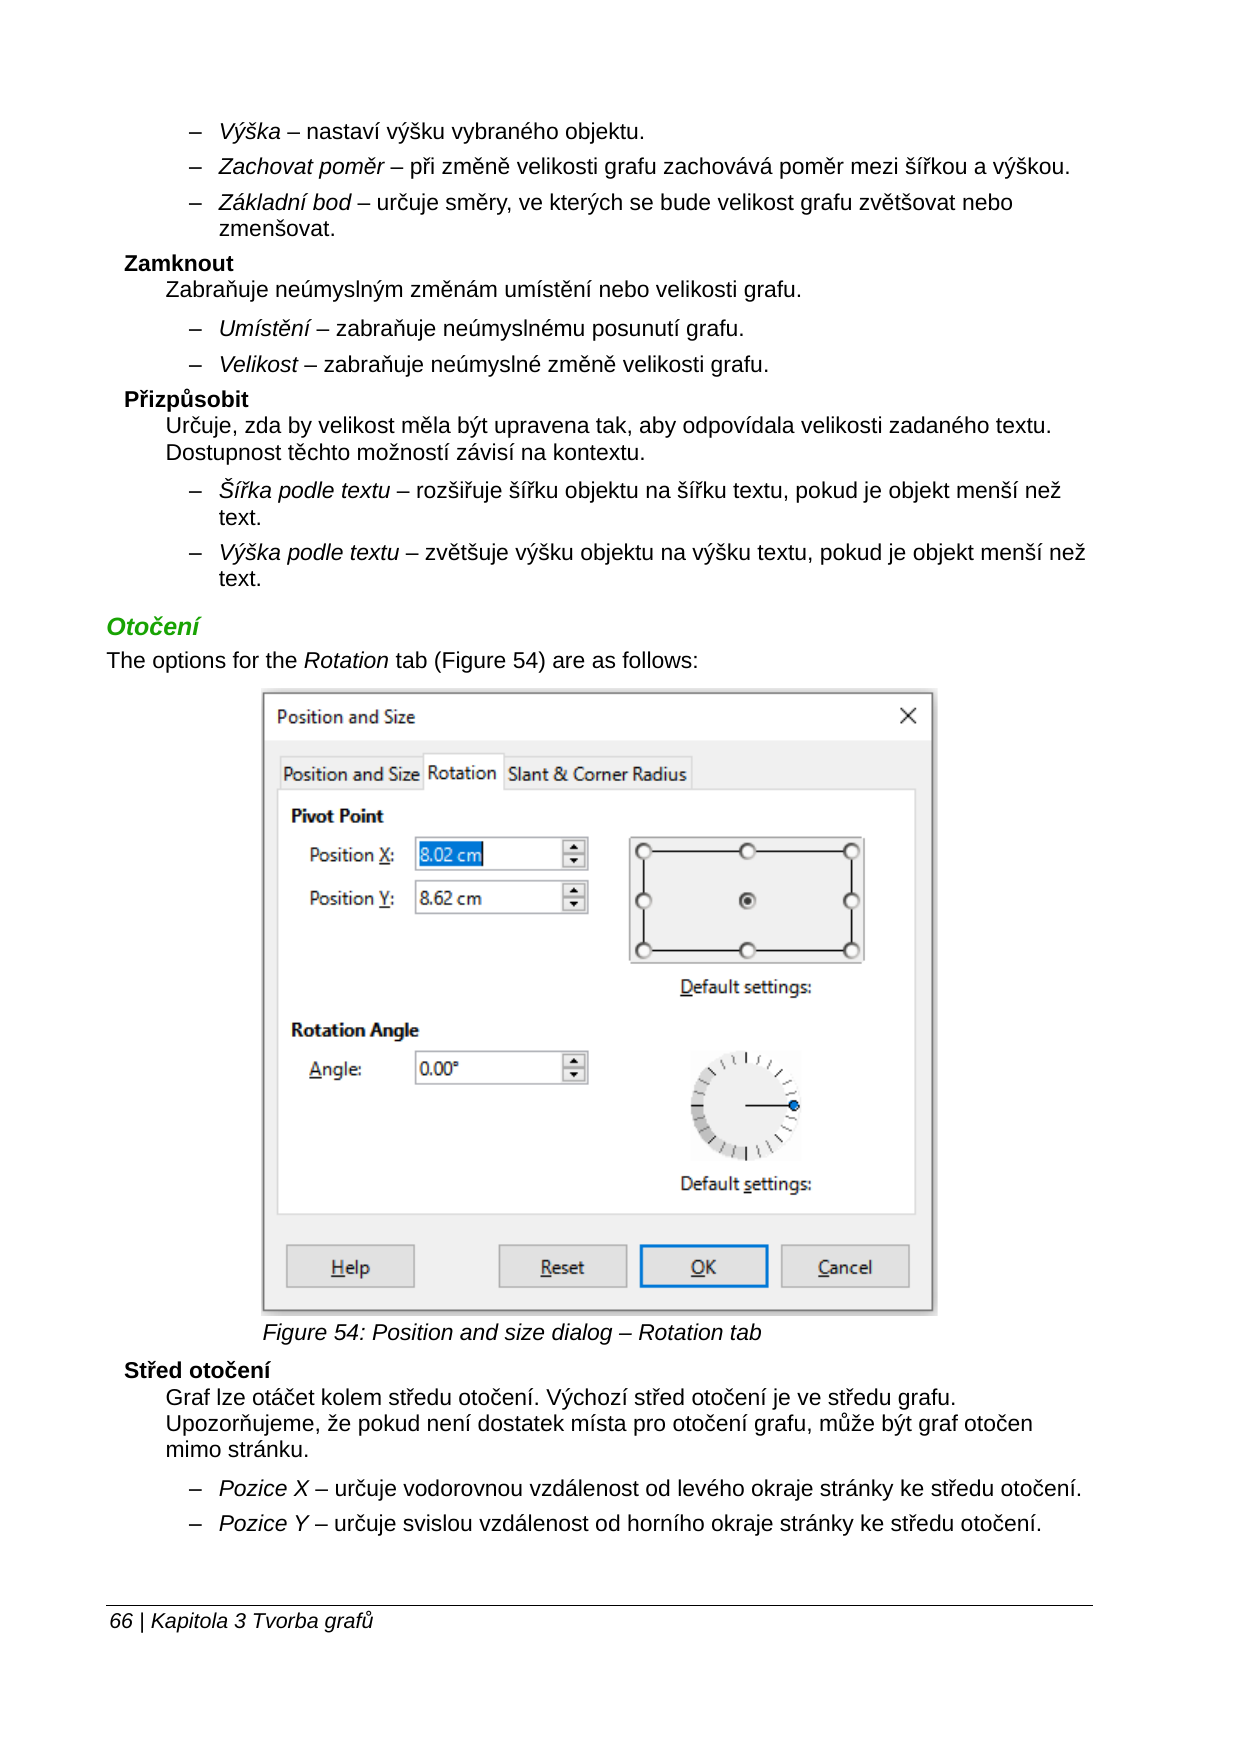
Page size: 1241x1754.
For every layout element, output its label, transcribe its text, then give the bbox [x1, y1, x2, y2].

picture [261, 688, 938, 1316]
list The options for the Rotation tab (Figure 54) are as follows: [106, 647, 1093, 673]
list Zachovat poměr – při změně velikosti grafu zachovává poměr mezi šířkou a výškou. [189, 153, 1093, 180]
list Velikost – zabraňuje neúmyslné změně velikosti grafu. [189, 351, 1093, 377]
text Figure 54: Position and size dialog – Rotation tab [258, 1316, 941, 1345]
list Výška – nastaví výšku vybraného objektu. [189, 118, 1093, 144]
list Výška podle textu – zvětšuje výšku objektu na výšku textu, pokud je objekt menší než text. [189, 539, 1093, 592]
text Graf lze otáčet kolem středu otočení. Výchozí střed otočení je ve středu grafu. Upozorňujeme, že pokud není dostatek místa pro otočení grafu, může být graf otočen mimo stránku. [165, 1383, 1093, 1462]
text Přizpůsobit [124, 386, 1093, 412]
text Zamknout [124, 250, 1093, 276]
list Pozice Y – určuje svislou vzdálenost od horního okraje stránky ke středu otočení. [189, 1510, 1093, 1537]
list Umístění – zabraňuje neúmyslnému posunutí grafu. [189, 315, 1093, 342]
subtitle Otočení [106, 612, 1093, 641]
text Zabraňuje neúmyslným změnám umístění nebo velikosti grafu. [165, 276, 1093, 303]
list Základní bod – určuje směry, ve kterých se bude velikost grafu zvětšovat nebo zmenšovat. [189, 188, 1093, 241]
list Šířka podle textu – rozšiřuje šířku objektu na šířku textu, pokud je objekt menší než text. [189, 477, 1093, 530]
text Střed otočení [124, 1357, 1093, 1383]
list Pozice X – určuje vodorovnou vzdálenost od levého okraje stránky ke středu otočení. [189, 1475, 1093, 1501]
text Určuje, zda by velikost měla být upravena tak, aby odpovídala velikosti zadaného textu. Dostupnost těchto možností závisí na kontextu. [165, 412, 1093, 465]
